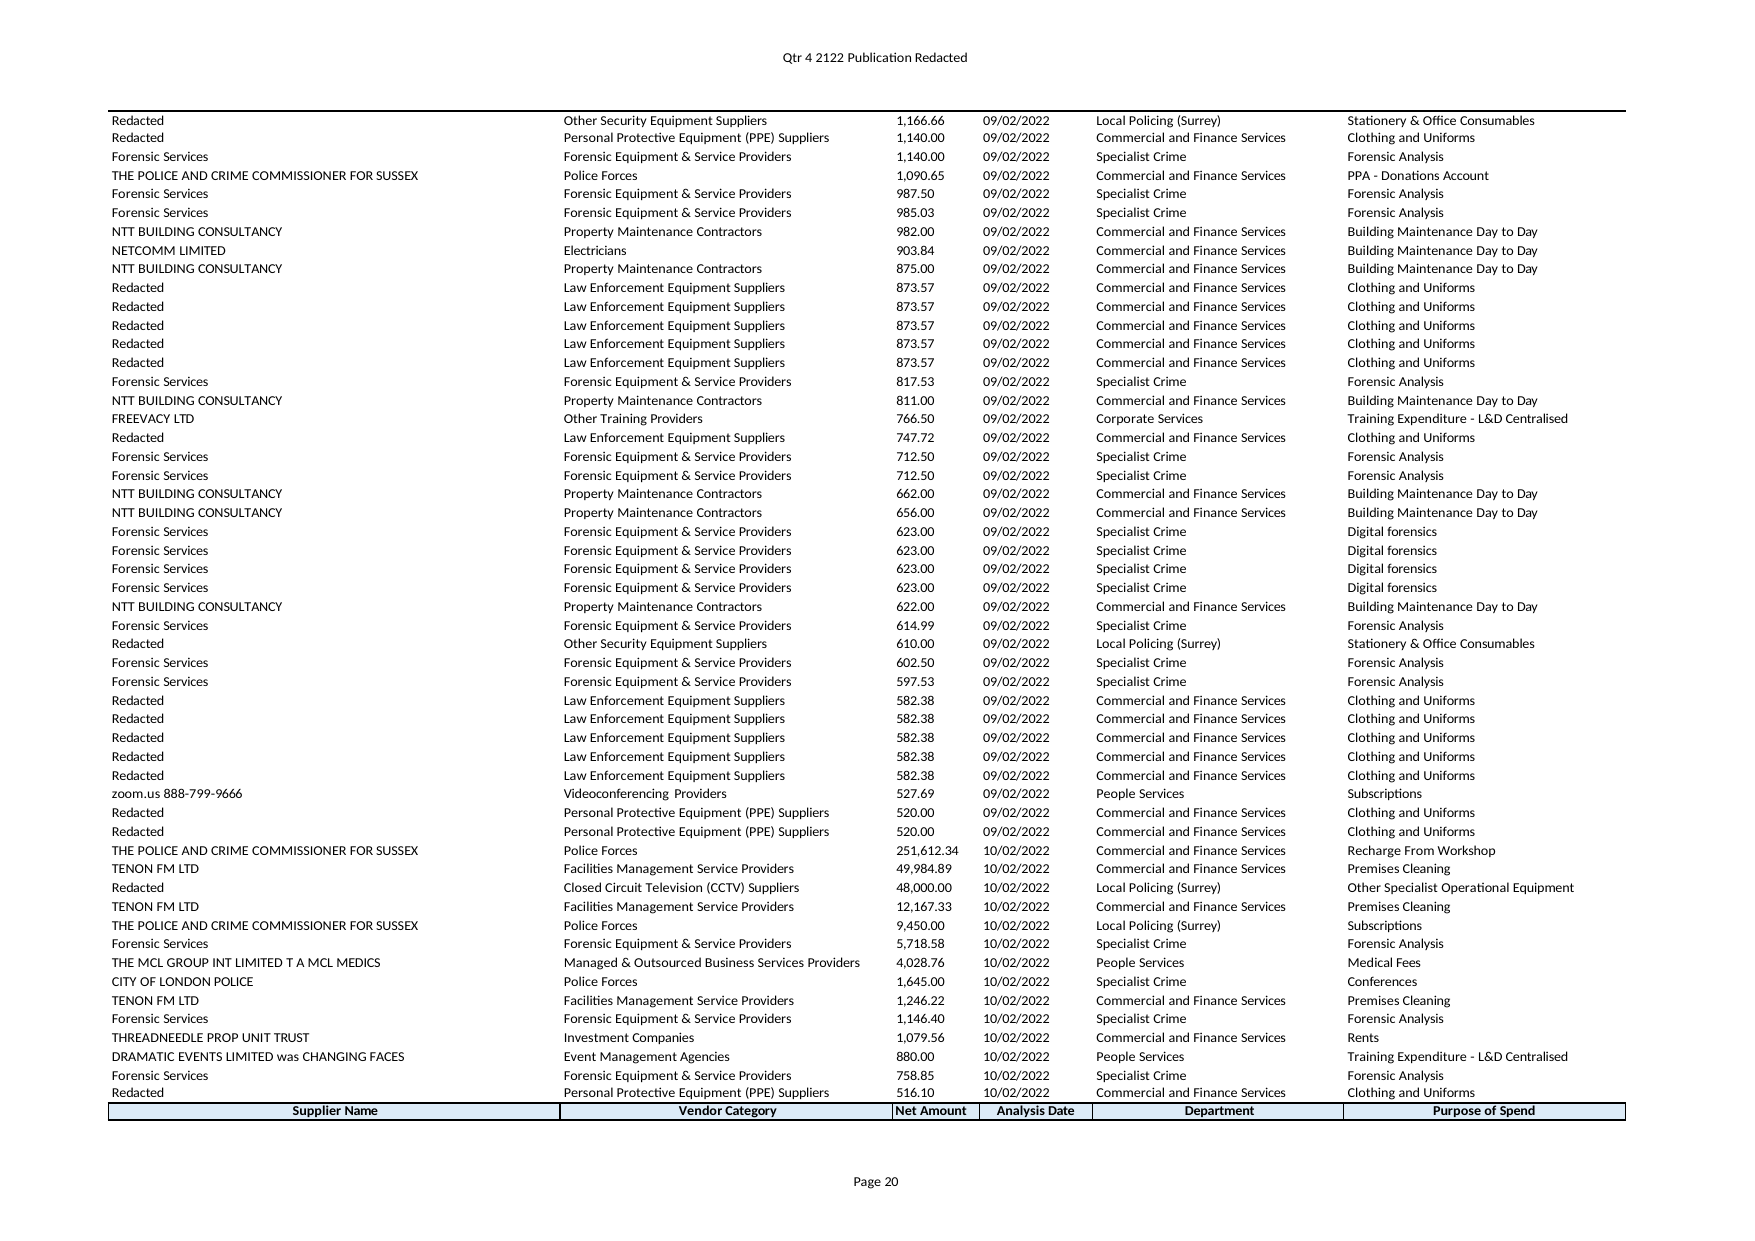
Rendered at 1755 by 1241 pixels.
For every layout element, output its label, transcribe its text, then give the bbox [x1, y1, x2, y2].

table_cell 747.72 [893, 430, 979, 448]
table_cell 623.00 [893, 542, 979, 561]
table_cell Clothing and Uniforms [1344, 748, 1626, 767]
table_cell 880.00 [893, 1048, 979, 1067]
table_cell 1,645.00 [893, 973, 979, 992]
table_cell Stationery & Office Consumables [1344, 636, 1626, 654]
table_cell Clothing and Uniforms [1344, 280, 1626, 298]
table_cell Commercial and Finance Services [1093, 505, 1343, 523]
table_cell Forensic Services [108, 186, 560, 204]
table_cell 10/02/2022 [979, 917, 1092, 936]
table_cell 582.38 [893, 767, 979, 786]
table_cell 873.57 [893, 298, 979, 317]
table_cell Forensic Equipment & Service Providers [560, 205, 892, 223]
table_cell 622.00 [893, 598, 979, 617]
table_cell 09/02/2022 [979, 692, 1092, 711]
table_cell 09/02/2022 [979, 373, 1092, 392]
table_cell Forensic Analysis [1344, 655, 1626, 673]
table_cell Forensic Analysis [1344, 1011, 1626, 1029]
table_cell 09/02/2022 [979, 636, 1092, 654]
table_cell Forensic Analysis [1344, 673, 1626, 692]
table_cell Forensic Analysis [1344, 936, 1626, 954]
table_cell 1,246.22 [893, 992, 979, 1011]
table_cell Digital forensics [1344, 523, 1626, 542]
table_cell 5,718.58 [893, 936, 979, 954]
table_cell 12,167.33 [893, 898, 979, 917]
table_cell Clothing and Uniforms [1344, 730, 1626, 748]
table_cell People Services [1093, 786, 1343, 804]
table_cell Clothing and Uniforms [1344, 430, 1626, 448]
table_cell Electricians [560, 242, 892, 261]
table_cell 873.57 [893, 355, 979, 373]
table_cell Commercial and Finance Services [1093, 1029, 1343, 1048]
table_cell Specialist Crime [1093, 561, 1343, 579]
table_cell 09/02/2022 [979, 486, 1092, 504]
table_cell Videoconferencing Providers [560, 786, 892, 804]
table_cell 09/02/2022 [979, 430, 1092, 448]
table_cell Forensic Equipment & Service Providers [560, 186, 892, 204]
table_cell Police Forces [560, 842, 892, 861]
table_cell 09/02/2022 [979, 748, 1092, 767]
table_cell Building Maintenance Day to Day [1344, 261, 1626, 279]
table_cell 766.50 [893, 411, 979, 429]
table_cell Law Enforcement Equipment Suppliers [560, 355, 892, 373]
table_cell Forensic Services [108, 655, 560, 673]
table_cell Law Enforcement Equipment Suppliers [560, 748, 892, 767]
table_cell 10/02/2022 [979, 955, 1092, 973]
table_cell Forensic Analysis [1344, 205, 1626, 223]
table_cell 10/02/2022 [979, 1048, 1092, 1067]
table_cell Forensic Services [108, 561, 560, 579]
table_cell Clothing and Uniforms [1344, 692, 1626, 711]
table_cell Specialist Crime [1093, 617, 1343, 636]
table_cell Forensic Analysis [1344, 1067, 1626, 1086]
table_cell CITY OF LONDON POLICE [108, 973, 560, 992]
table_cell Redacted [108, 711, 560, 729]
table_cell 09/02/2022 [979, 467, 1092, 486]
table_cell 09/02/2022 [979, 767, 1092, 786]
table_cell Forensic Analysis [1344, 467, 1626, 486]
table_cell THE POLICE AND CRIME COMMISSIONER FOR SUSSEX [108, 917, 560, 936]
table_cell Clothing and Uniforms [1344, 1086, 1626, 1102]
table_cell Police Forces [560, 973, 892, 992]
table_cell Law Enforcement Equipment Suppliers [560, 730, 892, 748]
table_cell 1,140.00 [893, 148, 979, 167]
table_cell Commercial and Finance Services [1093, 1086, 1343, 1102]
table_cell Law Enforcement Equipment Suppliers [560, 336, 892, 354]
table_cell Commercial and Finance Services [1093, 392, 1343, 411]
table_cell 582.38 [893, 730, 979, 748]
table_cell Redacted [108, 112, 560, 129]
table_cell 10/02/2022 [979, 973, 1092, 992]
table_cell Local Policing (Surrey) [1093, 636, 1343, 654]
table_cell Stationery & Office Consumables [1344, 112, 1626, 129]
table_cell Forensic Services [108, 542, 560, 561]
table_cell 1,166.66 [893, 112, 979, 129]
table_cell 623.00 [893, 561, 979, 579]
table_cell Other Specialist Operational Equipment [1344, 880, 1626, 898]
table_cell Recharge From Workshop [1344, 842, 1626, 861]
table_cell Forensic Equipment & Service Providers [560, 617, 892, 636]
table_cell 09/02/2022 [979, 336, 1092, 354]
table_cell Forensic Equipment & Service Providers [560, 467, 892, 486]
table_cell 09/02/2022 [979, 542, 1092, 561]
table_cell Redacted [108, 636, 560, 654]
table_cell 10/02/2022 [979, 898, 1092, 917]
table_cell Premises Cleaning [1344, 992, 1626, 1011]
table_cell DRAMATIC EVENTS LIMITED was CHANGING FACES [108, 1048, 560, 1067]
table_cell 09/02/2022 [979, 186, 1092, 204]
table_cell Clothing and Uniforms [1344, 130, 1626, 148]
table_cell 982.00 [893, 223, 979, 242]
table_cell 09/02/2022 [979, 805, 1092, 823]
table_cell 875.00 [893, 261, 979, 279]
table_cell 09/02/2022 [979, 561, 1092, 579]
table_cell Premises Cleaning [1344, 861, 1626, 879]
table_cell Specialist Crime [1093, 580, 1343, 598]
table_cell 09/02/2022 [979, 261, 1092, 279]
table_cell Law Enforcement Equipment Suppliers [560, 298, 892, 317]
table_header Purpose of Spend [1344, 1104, 1625, 1119]
table_cell TENON FM LTD [108, 992, 560, 1011]
table_cell 582.38 [893, 748, 979, 767]
table_cell 10/02/2022 [979, 1029, 1092, 1048]
table_cell 09/02/2022 [979, 298, 1092, 317]
table_cell Redacted [108, 355, 560, 373]
table_cell 09/02/2022 [979, 448, 1092, 467]
table_header Supplier Name [109, 1104, 559, 1119]
table_cell Specialist Crime [1093, 973, 1343, 992]
table_cell THE POLICE AND CRIME COMMISSIONER FOR SUSSEX [108, 167, 560, 186]
table_cell 09/02/2022 [979, 655, 1092, 673]
table_cell Law Enforcement Equipment Suppliers [560, 430, 892, 448]
table_cell 09/02/2022 [979, 167, 1092, 186]
table_cell 582.38 [893, 692, 979, 711]
table_cell Clothing and Uniforms [1344, 767, 1626, 786]
table_cell 09/02/2022 [979, 112, 1092, 129]
table_cell Training Expenditure - L&D Centralised [1344, 411, 1626, 429]
table_cell 10/02/2022 [979, 1086, 1092, 1102]
table_cell Forensic Equipment & Service Providers [560, 936, 892, 954]
table_cell 10/02/2022 [979, 880, 1092, 898]
table_cell 610.00 [893, 636, 979, 654]
table_cell 09/02/2022 [979, 392, 1092, 411]
table_cell Specialist Crime [1093, 655, 1343, 673]
table_cell Building Maintenance Day to Day [1344, 598, 1626, 617]
table_cell Rents [1344, 1029, 1626, 1048]
table_cell Commercial and Finance Services [1093, 711, 1343, 729]
table_cell 09/02/2022 [979, 673, 1092, 692]
table_cell 10/02/2022 [979, 861, 1092, 879]
table_cell Digital forensics [1344, 561, 1626, 579]
table_cell Redacted [108, 880, 560, 898]
table_cell 251,612.34 [893, 842, 979, 861]
table_cell Property Maintenance Contractors [560, 223, 892, 242]
table_cell 10/02/2022 [979, 1011, 1092, 1029]
table_cell Law Enforcement Equipment Suppliers [560, 767, 892, 786]
table_cell Redacted [108, 317, 560, 336]
table_cell TENON FM LTD [108, 898, 560, 917]
table_cell NTT BUILDING CONSULTANCY [108, 392, 560, 411]
table_cell Forensic Services [108, 448, 560, 467]
table_cell Specialist Crime [1093, 205, 1343, 223]
table_cell Forensic Services [108, 467, 560, 486]
table_cell Commercial and Finance Services [1093, 223, 1343, 242]
table_cell Building Maintenance Day to Day [1344, 223, 1626, 242]
table_cell Specialist Crime [1093, 373, 1343, 392]
table_cell Law Enforcement Equipment Suppliers [560, 317, 892, 336]
table_header Analysis Date [980, 1104, 1092, 1119]
table_cell Commercial and Finance Services [1093, 317, 1343, 336]
table_cell Local Policing (Surrey) [1093, 112, 1343, 129]
table_cell Property Maintenance Contractors [560, 598, 892, 617]
table_cell Forensic Equipment & Service Providers [560, 673, 892, 692]
table_cell Commercial and Finance Services [1093, 167, 1343, 186]
table_cell 602.50 [893, 655, 979, 673]
table_cell NTT BUILDING CONSULTANCY [108, 505, 560, 523]
table_cell 1,090.65 [893, 167, 979, 186]
table_cell 527.69 [893, 786, 979, 804]
table_cell Forensic Equipment & Service Providers [560, 373, 892, 392]
table_cell Redacted [108, 298, 560, 317]
table_cell 09/02/2022 [979, 280, 1092, 298]
table_cell 09/02/2022 [979, 786, 1092, 804]
table_cell Property Maintenance Contractors [560, 505, 892, 523]
table_cell Building Maintenance Day to Day [1344, 242, 1626, 261]
table_cell Forensic Services [108, 1011, 560, 1029]
table_cell Forensic Equipment & Service Providers [560, 523, 892, 542]
table_cell 662.00 [893, 486, 979, 504]
table_cell 4,028.76 [893, 955, 979, 973]
table_cell Specialist Crime [1093, 148, 1343, 167]
table_cell Redacted [108, 692, 560, 711]
table_cell People Services [1093, 955, 1343, 973]
table_cell Redacted [108, 336, 560, 354]
table_cell Specialist Crime [1093, 673, 1343, 692]
table_cell THE MCL GROUP INT LIMITED T A MCL MEDICS [108, 955, 560, 973]
table_cell 09/02/2022 [979, 523, 1092, 542]
table_header Department [1093, 1104, 1343, 1119]
table_cell Redacted [108, 805, 560, 823]
table_cell 09/02/2022 [979, 223, 1092, 242]
table_cell Police Forces [560, 917, 892, 936]
table_cell Specialist Crime [1093, 1067, 1343, 1086]
table_cell Redacted [108, 748, 560, 767]
table_cell Forensic Services [108, 1067, 560, 1086]
table_cell Forensic Services [108, 673, 560, 692]
table_cell NTT BUILDING CONSULTANCY [108, 261, 560, 279]
table_cell Forensic Services [108, 580, 560, 598]
table_cell Commercial and Finance Services [1093, 805, 1343, 823]
table_cell Commercial and Finance Services [1093, 842, 1343, 861]
table_cell 10/02/2022 [979, 992, 1092, 1011]
table_cell 1,140.00 [893, 130, 979, 148]
table_cell 09/02/2022 [979, 411, 1092, 429]
table_cell Redacted [108, 430, 560, 448]
table_cell 48,000.00 [893, 880, 979, 898]
table_cell Closed Circuit Television (CCTV) Suppliers [560, 880, 892, 898]
table_cell Forensic Equipment & Service Providers [560, 1067, 892, 1086]
table_cell Commercial and Finance Services [1093, 336, 1343, 354]
table_cell 49,984.89 [893, 861, 979, 879]
table_cell 873.57 [893, 280, 979, 298]
table_cell Property Maintenance Contractors [560, 261, 892, 279]
table_cell 597.53 [893, 673, 979, 692]
table_cell Digital forensics [1344, 542, 1626, 561]
table_cell 712.50 [893, 467, 979, 486]
table_cell Law Enforcement Equipment Suppliers [560, 692, 892, 711]
table_cell Redacted [108, 767, 560, 786]
table_cell Investment Companies [560, 1029, 892, 1048]
table_cell Personal Protective Equipment (PPE) Suppliers [560, 805, 892, 823]
table_cell TENON FM LTD [108, 861, 560, 879]
table_cell Local Policing (Surrey) [1093, 880, 1343, 898]
table_cell Redacted [108, 1086, 560, 1102]
table_cell 656.00 [893, 505, 979, 523]
table_cell 09/02/2022 [979, 317, 1092, 336]
table_cell Forensic Equipment & Service Providers [560, 580, 892, 598]
table_cell 817.53 [893, 373, 979, 392]
table_cell Redacted [108, 823, 560, 842]
table_cell People Services [1093, 1048, 1343, 1067]
table_cell Commercial and Finance Services [1093, 748, 1343, 767]
table_cell 582.38 [893, 711, 979, 729]
table_cell Forensic Analysis [1344, 373, 1626, 392]
table_cell Clothing and Uniforms [1344, 823, 1626, 842]
table_cell Forensic Analysis [1344, 186, 1626, 204]
table_cell 09/02/2022 [979, 355, 1092, 373]
table_cell Specialist Crime [1093, 1011, 1343, 1029]
table_cell Forensic Equipment & Service Providers [560, 655, 892, 673]
table_cell Conferences [1344, 973, 1626, 992]
table_cell Specialist Crime [1093, 542, 1343, 561]
table_cell Personal Protective Equipment (PPE) Suppliers [560, 823, 892, 842]
table_cell NTT BUILDING CONSULTANCY [108, 223, 560, 242]
table_cell Commercial and Finance Services [1093, 767, 1343, 786]
table_cell Redacted [108, 130, 560, 148]
table_cell 987.50 [893, 186, 979, 204]
table_cell 873.57 [893, 336, 979, 354]
table_cell Forensic Analysis [1344, 448, 1626, 467]
table_cell Specialist Crime [1093, 448, 1343, 467]
table_cell Facilities Management Service Providers [560, 861, 892, 879]
table_cell 09/02/2022 [979, 580, 1092, 598]
table_cell Training Expenditure - L&D Centralised [1344, 1048, 1626, 1067]
table_cell Forensic Equipment & Service Providers [560, 542, 892, 561]
table_cell Other Training Providers [560, 411, 892, 429]
table_cell Commercial and Finance Services [1093, 130, 1343, 148]
table_cell 10/02/2022 [979, 842, 1092, 861]
table_cell 1,146.40 [893, 1011, 979, 1029]
table_cell 873.57 [893, 317, 979, 336]
table_cell Police Forces [560, 167, 892, 186]
table_cell Redacted [108, 280, 560, 298]
table_header Vendor Category [561, 1104, 892, 1119]
table_cell NTT BUILDING CONSULTANCY [108, 486, 560, 504]
table_cell Premises Cleaning [1344, 898, 1626, 917]
table_cell 09/02/2022 [979, 505, 1092, 523]
table_cell FREEVACY LTD [108, 411, 560, 429]
table_cell Personal Protective Equipment (PPE) Suppliers [560, 130, 892, 148]
table_cell Commercial and Finance Services [1093, 898, 1343, 917]
table_cell Specialist Crime [1093, 186, 1343, 204]
table_cell Subscriptions [1344, 917, 1626, 936]
table_cell Commercial and Finance Services [1093, 598, 1343, 617]
table_cell Commercial and Finance Services [1093, 355, 1343, 373]
table_cell Digital forensics [1344, 580, 1626, 598]
table_cell THE POLICE AND CRIME COMMISSIONER FOR SUSSEX [108, 842, 560, 861]
table_cell Commercial and Finance Services [1093, 730, 1343, 748]
table_cell 520.00 [893, 823, 979, 842]
table_cell Building Maintenance Day to Day [1344, 486, 1626, 504]
table_cell Corporate Services [1093, 411, 1343, 429]
table_cell Facilities Management Service Providers [560, 992, 892, 1011]
table_cell Forensic Equipment & Service Providers [560, 1011, 892, 1029]
table_cell Clothing and Uniforms [1344, 355, 1626, 373]
table_cell Clothing and Uniforms [1344, 298, 1626, 317]
table_cell Forensic Services [108, 373, 560, 392]
table_cell Clothing and Uniforms [1344, 336, 1626, 354]
table_cell Subscriptions [1344, 786, 1626, 804]
table_cell PPA - Donations Account [1344, 167, 1626, 186]
table_cell Property Maintenance Contractors [560, 392, 892, 411]
table_cell Specialist Crime [1093, 467, 1343, 486]
table_cell Specialist Crime [1093, 936, 1343, 954]
table_cell 623.00 [893, 523, 979, 542]
table_cell Forensic Analysis [1344, 148, 1626, 167]
table_cell 712.50 [893, 448, 979, 467]
table_cell Clothing and Uniforms [1344, 711, 1626, 729]
table_cell NTT BUILDING CONSULTANCY [108, 598, 560, 617]
table_cell NETCOMM LIMITED [108, 242, 560, 261]
table_cell Forensic Services [108, 148, 560, 167]
table_cell 09/02/2022 [979, 730, 1092, 748]
table_cell 10/02/2022 [979, 1067, 1092, 1086]
table_cell 09/02/2022 [979, 242, 1092, 261]
table_cell Law Enforcement Equipment Suppliers [560, 711, 892, 729]
table_cell 758.85 [893, 1067, 979, 1086]
table_cell Commercial and Finance Services [1093, 486, 1343, 504]
table_cell 520.00 [893, 805, 979, 823]
table_cell Building Maintenance Day to Day [1344, 505, 1626, 523]
table_cell 623.00 [893, 580, 979, 598]
table_cell Forensic Equipment & Service Providers [560, 448, 892, 467]
table_cell Commercial and Finance Services [1093, 430, 1343, 448]
table_cell Redacted [108, 730, 560, 748]
table_cell Other Security Equipment Suppliers [560, 112, 892, 129]
table_cell 09/02/2022 [979, 205, 1092, 223]
table_cell 10/02/2022 [979, 936, 1092, 954]
table_cell Personal Protective Equipment (PPE) Suppliers [560, 1086, 892, 1102]
table_cell THREADNEEDLE PROP UNIT TRUST [108, 1029, 560, 1048]
table_cell Forensic Analysis [1344, 617, 1626, 636]
table_cell 09/02/2022 [979, 617, 1092, 636]
table_cell Medical Fees [1344, 955, 1626, 973]
table_cell Commercial and Finance Services [1093, 280, 1343, 298]
table_cell 811.00 [893, 392, 979, 411]
table_cell 903.84 [893, 242, 979, 261]
table_cell Specialist Crime [1093, 523, 1343, 542]
table_cell Commercial and Finance Services [1093, 298, 1343, 317]
table_cell Commercial and Finance Services [1093, 992, 1343, 1011]
table_cell Local Policing (Surrey) [1093, 917, 1343, 936]
table_header Net Amount [893, 1104, 979, 1119]
table_cell 09/02/2022 [979, 148, 1092, 167]
table_cell 516.10 [893, 1086, 979, 1102]
table_cell zoom.us 888-799-9666 [108, 786, 560, 804]
table_cell Commercial and Finance Services [1093, 861, 1343, 879]
table_cell 614.99 [893, 617, 979, 636]
table_cell 09/02/2022 [979, 823, 1092, 842]
table_cell 9,450.00 [893, 917, 979, 936]
table_cell Clothing and Uniforms [1344, 805, 1626, 823]
table_cell Commercial and Finance Services [1093, 692, 1343, 711]
table_cell Forensic Services [108, 936, 560, 954]
table_cell Clothing and Uniforms [1344, 317, 1626, 336]
table_cell Forensic Services [108, 205, 560, 223]
table_cell Forensic Equipment & Service Providers [560, 148, 892, 167]
table_cell Forensic Services [108, 617, 560, 636]
table_cell Forensic Services [108, 523, 560, 542]
table_cell Event Management Agencies [560, 1048, 892, 1067]
table_cell Forensic Equipment & Service Providers [560, 561, 892, 579]
table_cell Commercial and Finance Services [1093, 242, 1343, 261]
table_cell Facilities Management Service Providers [560, 898, 892, 917]
table_cell 09/02/2022 [979, 130, 1092, 148]
table_cell 09/02/2022 [979, 711, 1092, 729]
table_cell 985.03 [893, 205, 979, 223]
table_cell Law Enforcement Equipment Suppliers [560, 280, 892, 298]
table_cell Managed & Outsourced Business Services Providers [560, 955, 892, 973]
table_cell Property Maintenance Contractors [560, 486, 892, 504]
table_cell Building Maintenance Day to Day [1344, 392, 1626, 411]
table_cell Commercial and Finance Services [1093, 261, 1343, 279]
table_cell 09/02/2022 [979, 598, 1092, 617]
table_cell 1,079.56 [893, 1029, 979, 1048]
table_cell Other Security Equipment Suppliers [560, 636, 892, 654]
table_cell Commercial and Finance Services [1093, 823, 1343, 842]
